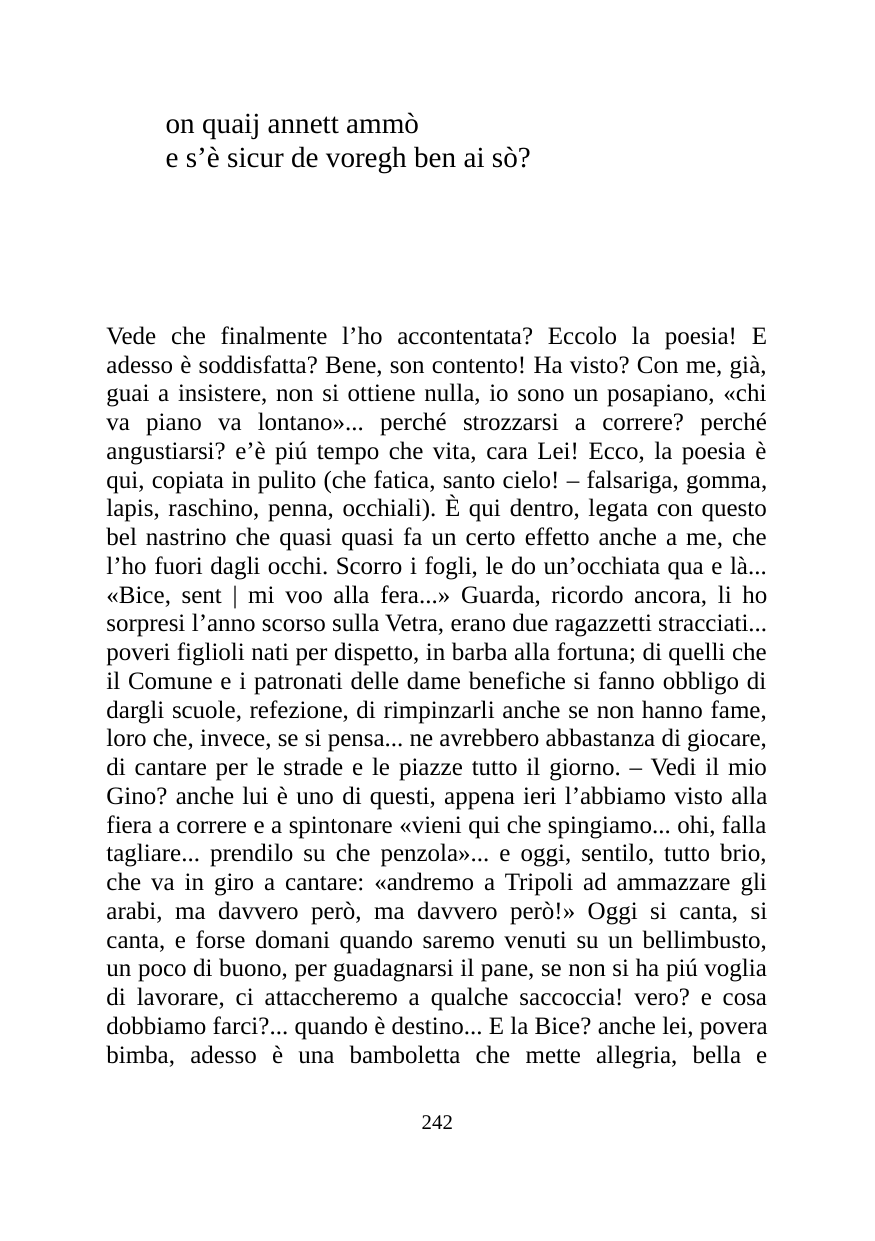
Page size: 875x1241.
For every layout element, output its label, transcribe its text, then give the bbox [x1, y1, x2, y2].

text on quaij annett ammò e s’è sicur de voregh ben ai sò? [165, 106, 768, 173]
text Vede che finalmente l’ho accontentata? Eccolo la poesia! E adesso è soddisfatta? Bene, son contento! Ha visto? Con me, già, guai a insistere, non si ottiene nulla, io sono un posapiano, «chi va piano va lontano»... perché strozzarsi a correre? perché angustiarsi? e’è piú tempo che vita, cara Lei! Ecco, la poesia è qui, copiata in pulito (che fatica, santo cielo! – falsariga, gomma, lapis, raschino, penna, occhiali). È qui dentro, legata con questo bel nastrino che quasi quasi fa un certo effetto anche a me, che l’ho fuori dagli occhi. Scorro i fogli, le do un’occhiata qua e là... «Bice, sent | mi voo alla fera...» Guarda, ricordo ancora, li ho sorpresi l’anno scorso sulla Vetra, erano due ragazzetti stracciati... poveri figlioli nati per dispetto, in barba alla fortuna; di quelli che il Comune e i patronati delle dame benefiche si fanno obbligo di dargli scuole, refezione, di rimpinzarli anche se non hanno fame, loro che, invece, se si pensa... ne avrebbero abbastanza di giocare, di cantare per le strade e le piazze tutto il giorno. – Vedi il mio Gino? anche lui è uno di questi, appena ieri l’abbiamo visto alla fiera a correre e a spintonare «vieni qui che spingiamo... ohi, falla tagliare... prendilo su che penzola»... e oggi, sentilo, tutto brio, che va in giro a cantare: «andremo a Tripoli ad ammazzare gli arabi, ma davvero però, ma davvero però!» Oggi si canta, si canta, e forse domani quando saremo venuti su un bellimbusto, un poco di buono, per guadagnarsi il pane, se non si ha piú voglia di lavorare, ci attaccheremo a qualche saccoccia! vero? e cosa dobbiamo farci?... quando è destino... E la Bice? anche lei, povera bimba, adesso è una bamboletta che mette allegria, bella e [106, 321, 768, 1068]
